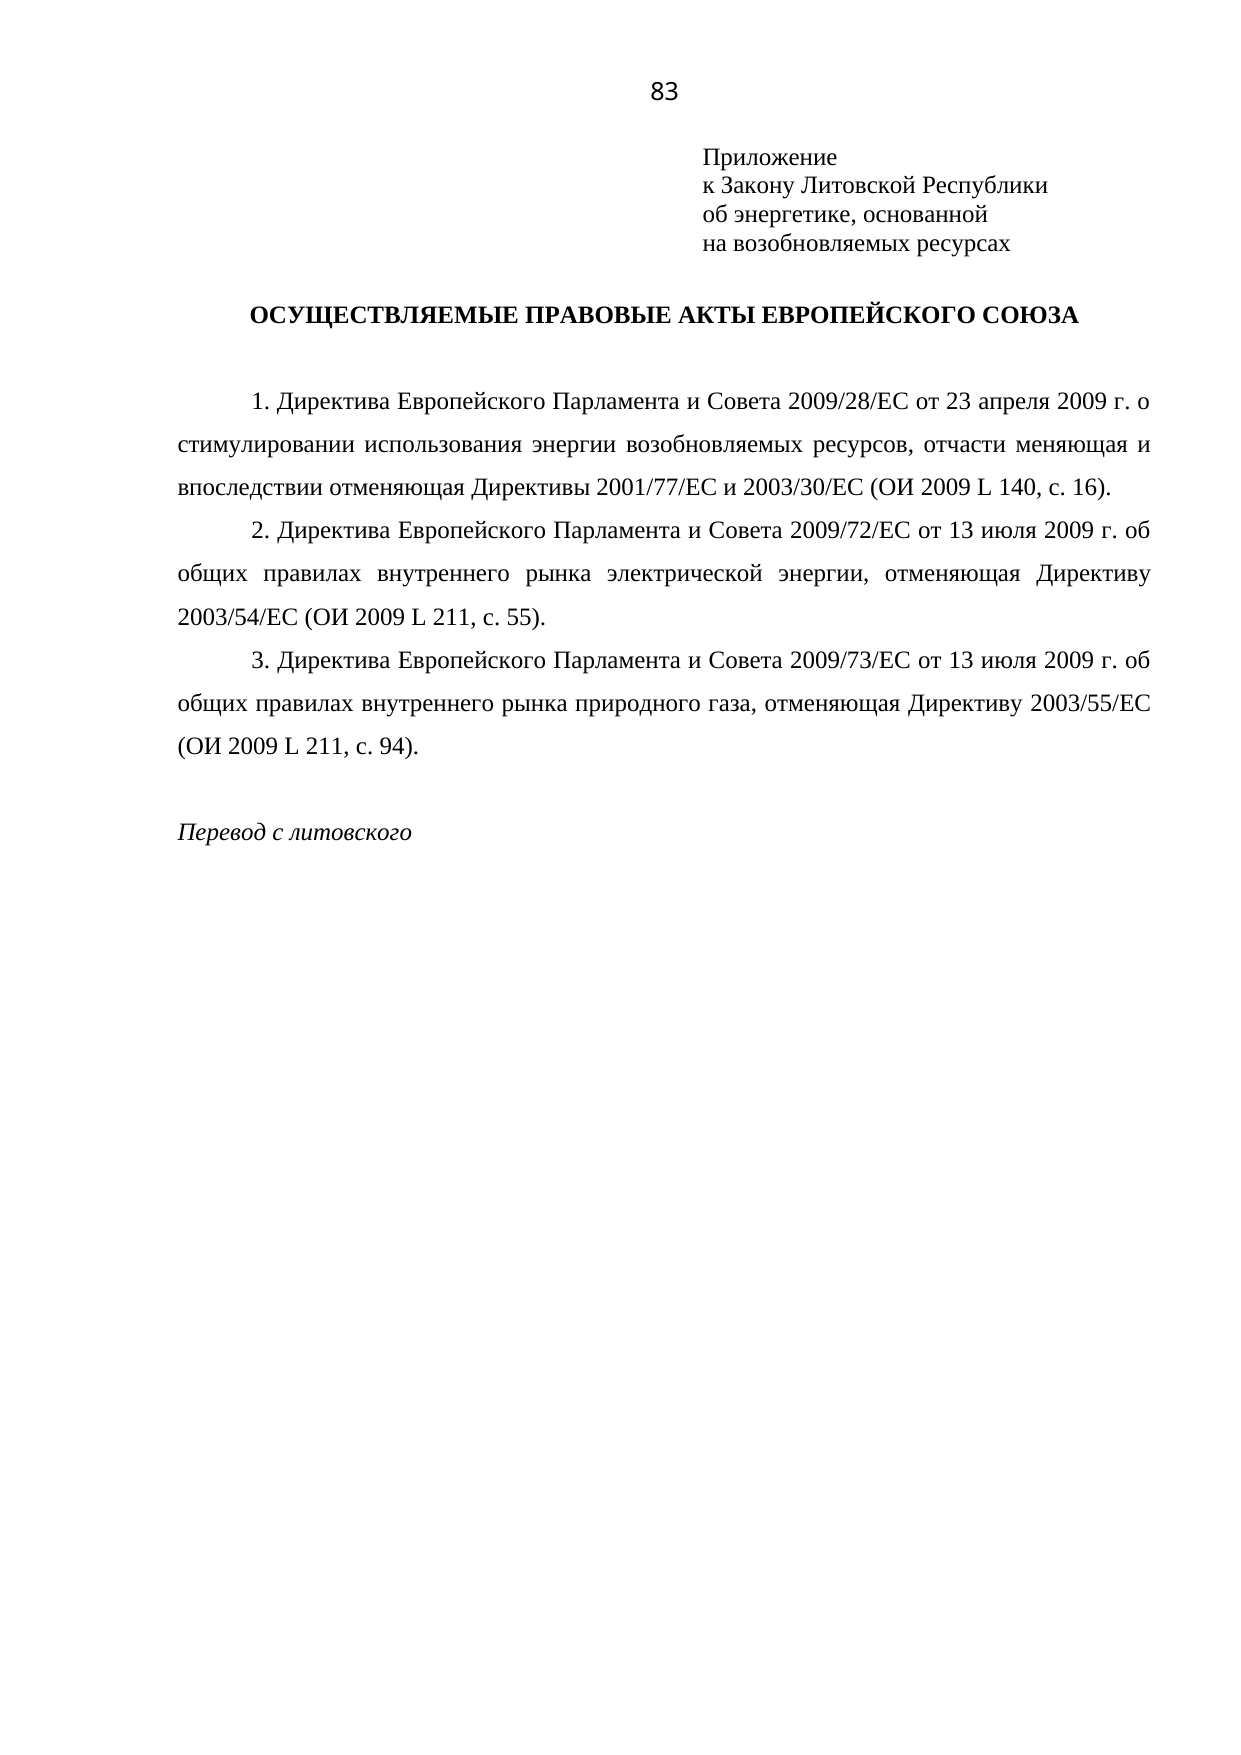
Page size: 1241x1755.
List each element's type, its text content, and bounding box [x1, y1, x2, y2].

text Приложение [177, 142, 1152, 170]
text к Закону Литовской Республики [177, 170, 1152, 199]
text об энергетике, основанной [327, 199, 1152, 228]
text 1. Директива Европейского Парламента и Совета 2009/28/ЕС от 23 апреля 2009 г. о стимулировании использования энергии возобновляемых ресурсов, отчасти меняющая и впоследствии отменяющая Директивы 2001/77/ЕС и 2003/30/ЕС (ОИ 2009 L 140, с. 16). [177, 386, 1152, 501]
text 3. Директива Европейского Парламента и Совета 2009/73/ЕС от 13 июля 2009 г. об общих правилах внутреннего рынка природного газа, отменяющая Директиву 2003/55/ЕС (ОИ 2009 L 211, с. 94). [177, 645, 1152, 760]
text ОСУЩЕСТВЛЯЕМЫЕ ПРАВОВЫЕ АКТЫ ЕВРОПЕЙСКОГО СОЮЗА [177, 300, 1152, 328]
text Перевод с литовского [177, 817, 1152, 846]
text на возобновляемых ресурсах [627, 228, 1152, 257]
text 2. Директива Европейского Парламента и Совета 2009/72/ЕС от 13 июля 2009 г. об общих правилах внутреннего рынка электрической энергии, отменяющая Директиву 2003/54/ЕС (ОИ 2009 L 211, с. 55). [177, 515, 1152, 630]
